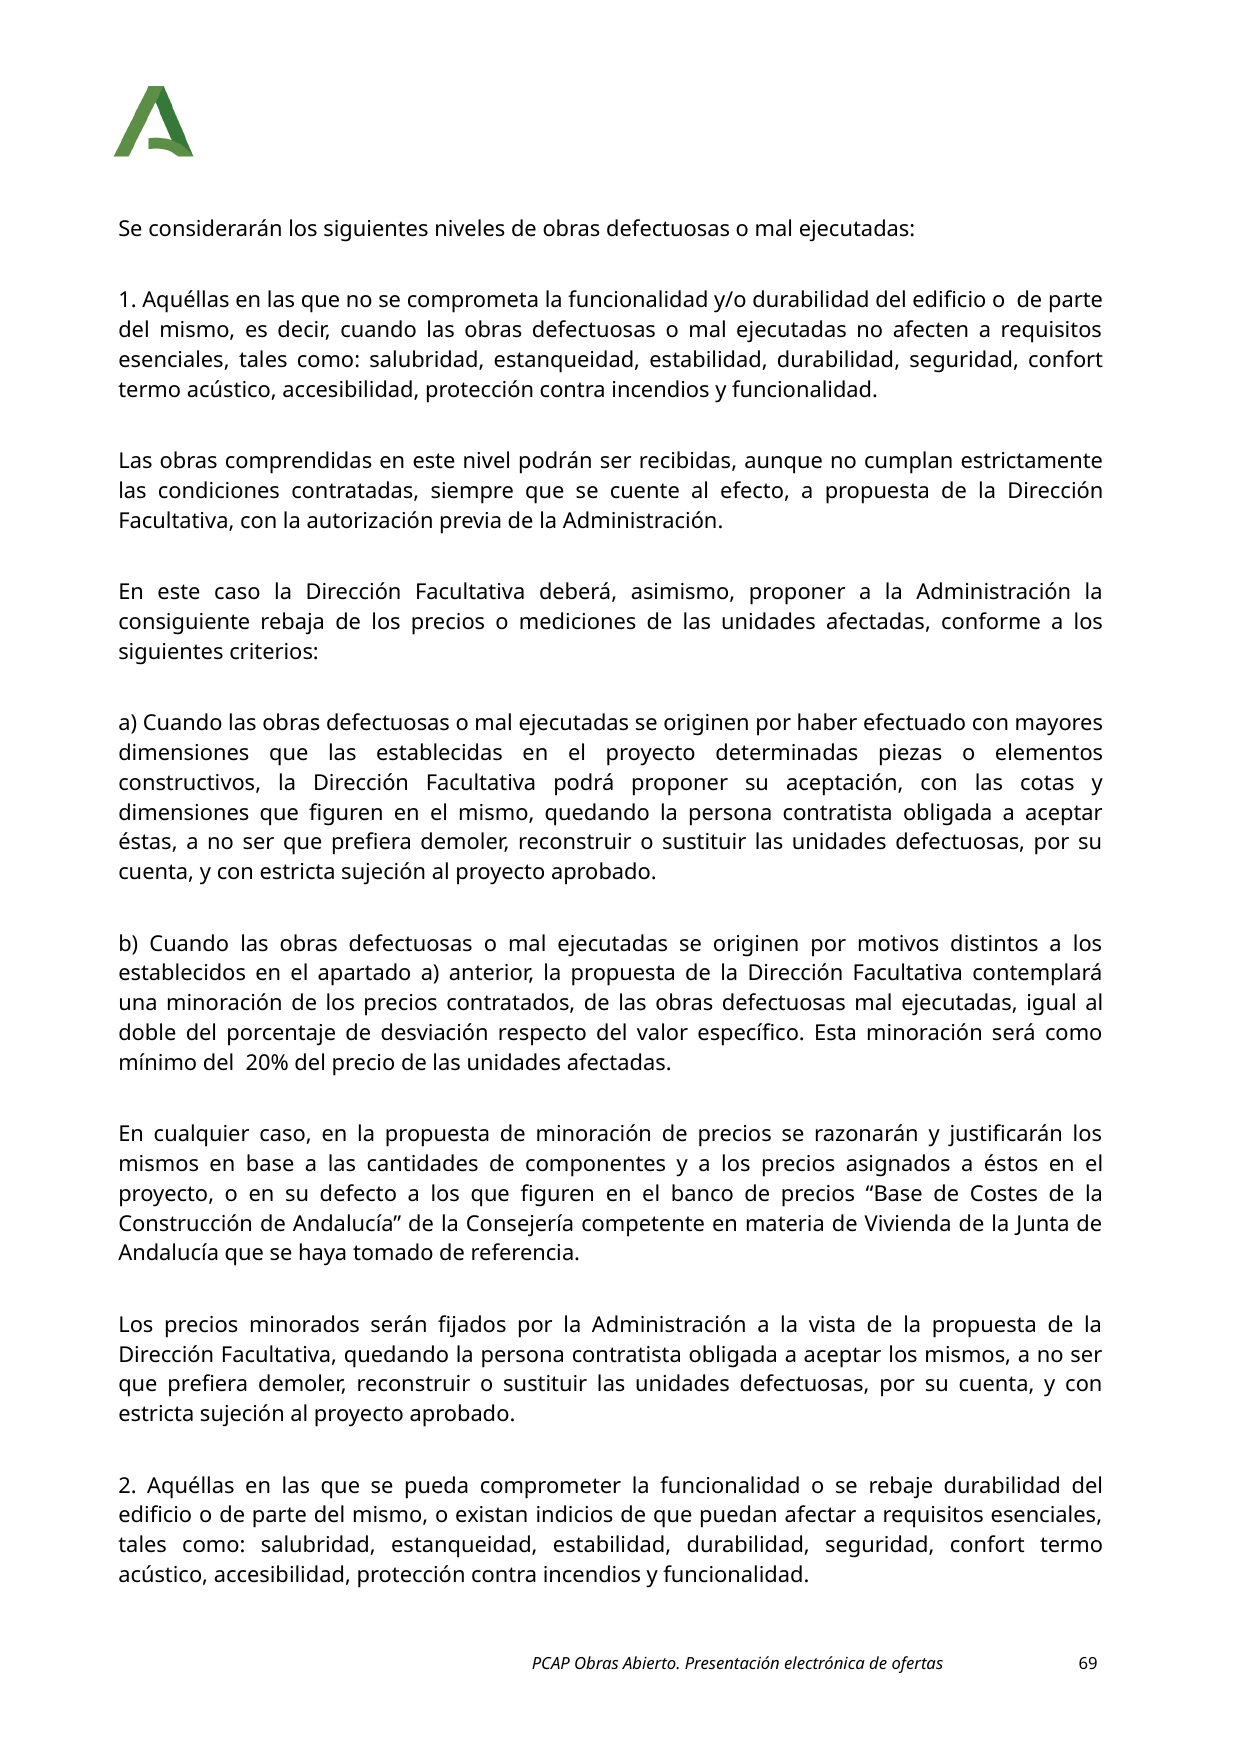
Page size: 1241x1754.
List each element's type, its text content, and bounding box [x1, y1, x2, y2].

text 1. Aquéllas en las que no se comprometa la funcionalidad y/o durabilidad del edificio o de parte del mismo, es decir, cuando las obras defectuosas o mal ejecutadas no afecten a requisitos esenciales, tales como: salubridad, estanqueidad, estabilidad, durabilidad, seguridad, confort termo acústico, accesibilidad, protección contra incendios y funcionalidad. [118, 284, 1104, 403]
text a) Cuando las obras defectuosas o mal ejecutadas se originen por haber efectuado con mayores dimensiones que las establecidas en el proyecto determinadas piezas o elementos constructivos, la Dirección Facultativa podrá proponer su aceptación, con las cotas y dimensiones que figuren en el mismo, quedando la persona contratista obligada a aceptar éstas, a no ser que prefiera demoler, reconstruir o sustituir las unidades defectuosas, por su cuenta, y con estricta sujeción al proyecto aprobado. [118, 707, 1104, 886]
text Se considerarán los siguientes niveles de obras defectuosas o mal ejecutadas: [118, 213, 1104, 242]
text Las obras comprendidas en este nivel podrán ser recibidas, aunque no cumplan estrictamente las condiciones contratadas, siempre que se cuente al efecto, a propuesta de la Dirección Facultativa, con la autorización previa de la Administración. [118, 445, 1104, 534]
text b) Cuando las obras defectuosas o mal ejecutadas se originen por motivos distintos a los establecidos en el apartado a) anterior, la propuesta de la Dirección Facultativa contemplará una minoración de los precios contratados, de las obras defectuosas mal ejecutadas, igual al doble del porcentaje de desviación respecto del valor específico. Esta minoración será como mínimo del 20% del precio de las unidades afectadas. [118, 927, 1104, 1076]
text En cualquier caso, en la propuesta de minoración de precios se razonarán y justificarán los mismos en base a las cantidades de componentes y a los precios asignados a éstos en el proyecto, o en su defecto a los que figuren en el banco de precios “Base de Costes de la Construcción de Andalucía” de la Consejería competente en materia de Vivienda de la Junta de Andalucía que se haya tomado de referencia. [118, 1118, 1104, 1267]
text 2. Aquéllas en las que se pueda comprometer la funcionalidad o se rebaje durabilidad del edificio o de parte del mismo, o existan indicios de que puedan afectar a requisitos esenciales, tales como: salubridad, estanqueidad, estabilidad, durabilidad, seguridad, confort termo acústico, accesibilidad, protección contra incendios y funcionalidad. [118, 1469, 1104, 1589]
text En este caso la Dirección Facultativa deberá, asimismo, proponer a la Administración la consiguiente rebaja de los precios o mediciones de las unidades afectadas, conforme a los siguientes criterios: [118, 576, 1104, 665]
text Los precios minorados serán fijados por la Administración a la vista de la propuesta de la Dirección Facultativa, quedando la persona contratista obligada a aceptar los mismos, a no ser que prefiera demoler, reconstruir o sustituir las unidades defectuosas, por su cuenta, y con estricta sujeción al proyecto aprobado. [118, 1309, 1104, 1428]
picture [109, 81, 198, 161]
